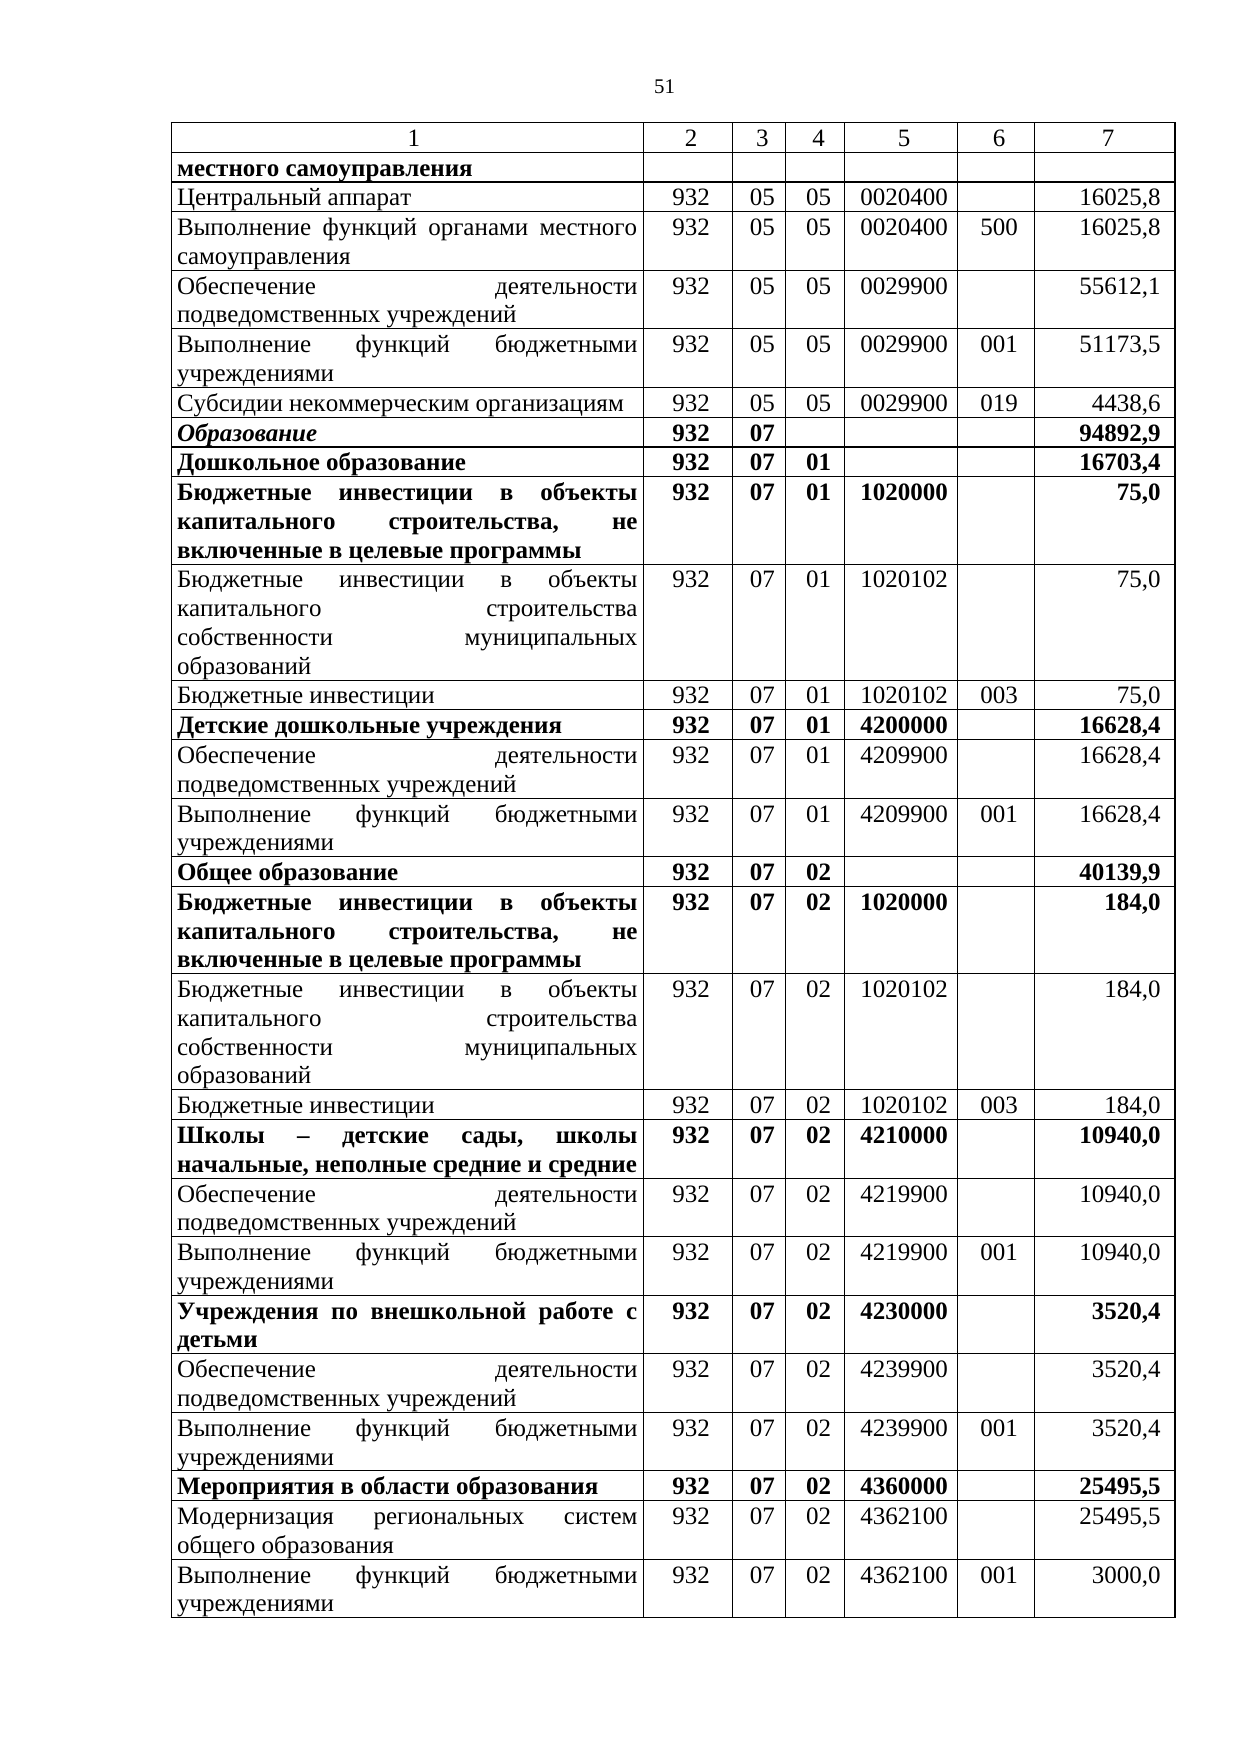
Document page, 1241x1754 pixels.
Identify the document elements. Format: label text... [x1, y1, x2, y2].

table_cell 01 [786, 681, 844, 709]
table_cell 932 [644, 1237, 732, 1295]
table_cell 500 [958, 212, 1034, 270]
table_cell [1176, 1295, 1212, 1353]
table_cell 07 [733, 1090, 785, 1119]
table_cell [845, 448, 957, 476]
table_cell Бюджетные инвестиции [172, 1090, 643, 1119]
table_cell 932 [644, 1501, 732, 1559]
table_cell 4209900 [845, 799, 957, 856]
table_header 3 [733, 123, 785, 152]
table_cell 932 [644, 565, 732, 679]
table_cell [1176, 476, 1212, 563]
table_cell [958, 418, 1034, 446]
table_cell 01 [786, 799, 844, 856]
table_cell 07 [733, 857, 785, 886]
table_cell 932 [644, 1296, 732, 1353]
table_cell [958, 710, 1034, 739]
table_cell 10940,0 [1035, 1179, 1174, 1236]
table_cell Образование [172, 418, 643, 446]
table_cell 932 [644, 1471, 732, 1500]
table_header 4 [786, 123, 844, 152]
table_cell 05 [786, 388, 844, 417]
table_cell Общее образование [172, 857, 643, 886]
table_cell 07 [733, 448, 785, 476]
table_cell Школы – детские сады, школы начальные, неполные средние и средние [172, 1120, 643, 1178]
table_cell 16628,4 [1035, 740, 1174, 798]
table_cell 932 [644, 183, 732, 211]
table_cell Обеспечение деятельности подведомственных учреждений [172, 740, 643, 798]
table_cell Бюджетные инвестиции в объекты капитального строительства, не включенные в целевые программы [172, 477, 643, 563]
table_cell Мероприятия в области образования [172, 1471, 643, 1500]
table_cell Бюджетные инвестиции в объекты капитального строительства, не включенные в целевые программы [172, 887, 643, 973]
table_cell 02 [786, 1501, 844, 1559]
table_cell [1176, 564, 1212, 679]
table_cell 932 [644, 710, 732, 739]
table_cell [1176, 181, 1212, 211]
table_cell 02 [786, 1296, 844, 1353]
table_cell [958, 1296, 1034, 1353]
table_cell [1176, 798, 1212, 856]
table_header 1 [172, 123, 643, 152]
table_cell [958, 1179, 1034, 1236]
table_cell [958, 1501, 1034, 1559]
table_cell 3520,4 [1035, 1413, 1174, 1470]
table_cell 02 [786, 1560, 844, 1617]
table_cell 932 [644, 974, 732, 1089]
table_cell 07 [733, 1120, 785, 1178]
table_cell 1020102 [845, 974, 957, 1089]
table_cell 003 [958, 681, 1034, 709]
table_cell 184,0 [1035, 1090, 1174, 1119]
table_cell [1176, 211, 1212, 270]
table_cell 07 [733, 1501, 785, 1559]
table_cell [845, 153, 957, 181]
table_cell 1020102 [845, 565, 957, 679]
table_cell [1176, 1353, 1212, 1412]
table_cell 02 [786, 974, 844, 1089]
table_cell 07 [733, 565, 785, 679]
table_cell 75,0 [1035, 565, 1174, 679]
table_cell 184,0 [1035, 887, 1174, 973]
table_cell 07 [733, 740, 785, 798]
table_cell 001 [958, 1413, 1034, 1470]
table_cell 02 [786, 1179, 844, 1236]
table_cell 16703,4 [1035, 448, 1174, 476]
table_cell [1176, 1412, 1212, 1470]
table_cell 932 [644, 681, 732, 709]
table_cell 07 [733, 710, 785, 739]
table_cell 932 [644, 740, 732, 798]
table_cell 4362100 [845, 1560, 957, 1617]
table_cell 0029900 [845, 271, 957, 328]
table_cell 75,0 [1035, 477, 1174, 563]
table_cell 07 [733, 1413, 785, 1470]
table_cell [958, 271, 1034, 328]
table_cell 10940,0 [1035, 1120, 1174, 1178]
table_cell Субсидии некоммерческим организациям [172, 388, 643, 417]
table_cell [958, 740, 1034, 798]
table_cell Выполнение функций бюджетными учреждениями [172, 1560, 643, 1617]
table_cell 4239900 [845, 1354, 957, 1412]
table_cell [845, 418, 957, 446]
table_cell 1020102 [845, 1090, 957, 1119]
table_cell 05 [733, 183, 785, 211]
table_cell 0029900 [845, 388, 957, 417]
table_cell [1176, 739, 1212, 798]
table_cell 001 [958, 1237, 1034, 1295]
table_cell 932 [644, 388, 732, 417]
table_cell 07 [733, 887, 785, 973]
table_cell 07 [733, 1354, 785, 1412]
table_cell 05 [786, 183, 844, 211]
table_cell 932 [644, 418, 732, 446]
table_cell 184,0 [1035, 974, 1174, 1089]
table_cell 16025,8 [1035, 183, 1174, 211]
table_header 7 [1035, 123, 1174, 152]
table_cell 932 [644, 1413, 732, 1470]
table_cell Дошкольное образование [172, 448, 643, 476]
table_cell 01 [786, 710, 844, 739]
table_cell 25495,5 [1035, 1501, 1174, 1559]
table_header 6 [958, 123, 1034, 152]
table_cell 01 [786, 448, 844, 476]
table_cell 1020000 [845, 477, 957, 563]
table_cell [786, 153, 844, 181]
table_cell [1176, 973, 1212, 1089]
table_cell 4360000 [845, 1471, 957, 1500]
table_cell 02 [786, 1471, 844, 1500]
table_cell 019 [958, 388, 1034, 417]
table_cell 001 [958, 799, 1034, 856]
table_cell [958, 857, 1034, 886]
table_cell 16025,8 [1035, 212, 1174, 270]
table_cell [1176, 1178, 1212, 1236]
table_cell 07 [733, 681, 785, 709]
table_cell [845, 857, 957, 886]
table_cell 932 [644, 1560, 732, 1617]
table_cell [1035, 153, 1174, 181]
table_cell [1176, 680, 1212, 709]
table_cell [1176, 1089, 1212, 1119]
table_cell [958, 153, 1034, 181]
table_cell [1176, 270, 1212, 328]
table_cell Модернизация региональных систем общего образования [172, 1501, 643, 1559]
table_cell 40139,9 [1035, 857, 1174, 886]
table_cell 07 [733, 1471, 785, 1500]
table_cell Обеспечение деятельности подведомственных учреждений [172, 271, 643, 328]
table_cell 3520,4 [1035, 1354, 1174, 1412]
table_cell Выполнение функций бюджетными учреждениями [172, 1413, 643, 1470]
table_cell [786, 418, 844, 446]
table_cell Обеспечение деятельности подведомственных учреждений [172, 1354, 643, 1412]
table_cell 4200000 [845, 710, 957, 739]
table_cell 01 [786, 477, 844, 563]
table_cell 07 [733, 1179, 785, 1236]
table_header [1176, 122, 1212, 152]
table_cell [1176, 387, 1212, 417]
table_cell [733, 153, 785, 181]
table_cell 003 [958, 1090, 1034, 1119]
table_cell 02 [786, 857, 844, 886]
table_cell [958, 448, 1034, 476]
table_cell 07 [733, 1560, 785, 1617]
table_cell 932 [644, 212, 732, 270]
table_cell 0020400 [845, 212, 957, 270]
table_cell 05 [733, 388, 785, 417]
table_cell 75,0 [1035, 681, 1174, 709]
table_cell [958, 183, 1034, 211]
table_cell [644, 153, 732, 181]
table_cell Выполнение функций бюджетными учреждениями [172, 799, 643, 856]
table_cell 07 [733, 1237, 785, 1295]
table_cell 07 [733, 477, 785, 563]
table_cell Бюджетные инвестиции [172, 681, 643, 709]
table_header 5 [845, 123, 957, 152]
table_cell 0020400 [845, 183, 957, 211]
table_cell 4239900 [845, 1413, 957, 1470]
table_cell 001 [958, 329, 1034, 387]
table_cell 932 [644, 329, 732, 387]
table_cell 07 [733, 974, 785, 1089]
table_cell 02 [786, 1354, 844, 1412]
table_cell 4230000 [845, 1296, 957, 1353]
table_cell [1176, 1236, 1212, 1295]
table_cell 05 [786, 212, 844, 270]
table_cell 05 [786, 271, 844, 328]
table_cell Выполнение функций органами местного самоуправления [172, 212, 643, 270]
table_cell 25495,5 [1035, 1471, 1174, 1500]
table_cell 94892,9 [1035, 418, 1174, 446]
table_cell 932 [644, 1090, 732, 1119]
table_cell Бюджетные инвестиции в объекты капитального строительства собственности муниципальных образований [172, 974, 643, 1089]
table_cell [1176, 328, 1212, 387]
table_header 2 [644, 123, 732, 152]
table_cell 4219900 [845, 1237, 957, 1295]
table_cell [1176, 152, 1212, 181]
table_cell Выполнение функций бюджетными учреждениями [172, 329, 643, 387]
table_cell 932 [644, 799, 732, 856]
table_cell 4210000 [845, 1120, 957, 1178]
table_cell 3000,0 [1035, 1560, 1174, 1617]
table_cell 02 [786, 1237, 844, 1295]
table_cell 4438,6 [1035, 388, 1174, 417]
table_cell Выполнение функций бюджетными учреждениями [172, 1237, 643, 1295]
table_cell 4209900 [845, 740, 957, 798]
table_cell 01 [786, 565, 844, 679]
table_cell [958, 887, 1034, 973]
table_cell Центральный аппарат [172, 183, 643, 211]
table_cell Учреждения по внешкольной работе с детьми [172, 1296, 643, 1353]
table_cell 51173,5 [1035, 329, 1174, 387]
table_cell [958, 1120, 1034, 1178]
table_cell [958, 565, 1034, 679]
table_cell 932 [644, 1179, 732, 1236]
table_cell 16628,4 [1035, 710, 1174, 739]
table_cell 932 [644, 1120, 732, 1178]
table_cell [1176, 886, 1212, 973]
table_cell 02 [786, 1413, 844, 1470]
table_cell 3520,4 [1035, 1296, 1174, 1353]
table_cell 05 [733, 271, 785, 328]
table_cell [1176, 1500, 1212, 1559]
table_cell 4219900 [845, 1179, 957, 1236]
table_cell 0029900 [845, 329, 957, 387]
table_cell 932 [644, 477, 732, 563]
table_cell 07 [733, 418, 785, 446]
table_cell Обеспечение деятельности подведомственных учреждений [172, 1179, 643, 1236]
table_cell 932 [644, 857, 732, 886]
table_cell 932 [644, 887, 732, 973]
table_cell 02 [786, 1090, 844, 1119]
table_cell [958, 974, 1034, 1089]
table_cell 07 [733, 799, 785, 856]
table_cell [1176, 417, 1212, 446]
table_cell 1020000 [845, 887, 957, 973]
table_cell 02 [786, 887, 844, 973]
table_cell [1176, 709, 1212, 739]
table_cell [1176, 446, 1212, 476]
table_cell 07 [733, 1296, 785, 1353]
table_cell [958, 1471, 1034, 1500]
table_cell [1176, 856, 1212, 886]
table_cell 55612,1 [1035, 271, 1174, 328]
table_cell 16628,4 [1035, 799, 1174, 856]
table_cell местного самоуправления [172, 153, 643, 181]
table_cell 01 [786, 740, 844, 798]
table_cell 932 [644, 1354, 732, 1412]
table_cell Бюджетные инвестиции в объекты капитального строительства собственности муниципальных образований [172, 565, 643, 679]
table_cell Детские дошкольные учреждения [172, 710, 643, 739]
table_cell [1176, 1559, 1212, 1617]
table_cell 05 [786, 329, 844, 387]
table_cell 05 [733, 329, 785, 387]
table_cell 001 [958, 1560, 1034, 1617]
table_cell [1176, 1119, 1212, 1178]
table_cell [1176, 1470, 1212, 1500]
table_cell [958, 477, 1034, 563]
table_cell 05 [733, 212, 785, 270]
table_cell 10940,0 [1035, 1237, 1174, 1295]
table_cell 932 [644, 271, 732, 328]
table_cell 4362100 [845, 1501, 957, 1559]
table_cell 1020102 [845, 681, 957, 709]
table_cell 02 [786, 1120, 844, 1178]
table_cell 932 [644, 448, 732, 476]
table_cell [958, 1354, 1034, 1412]
